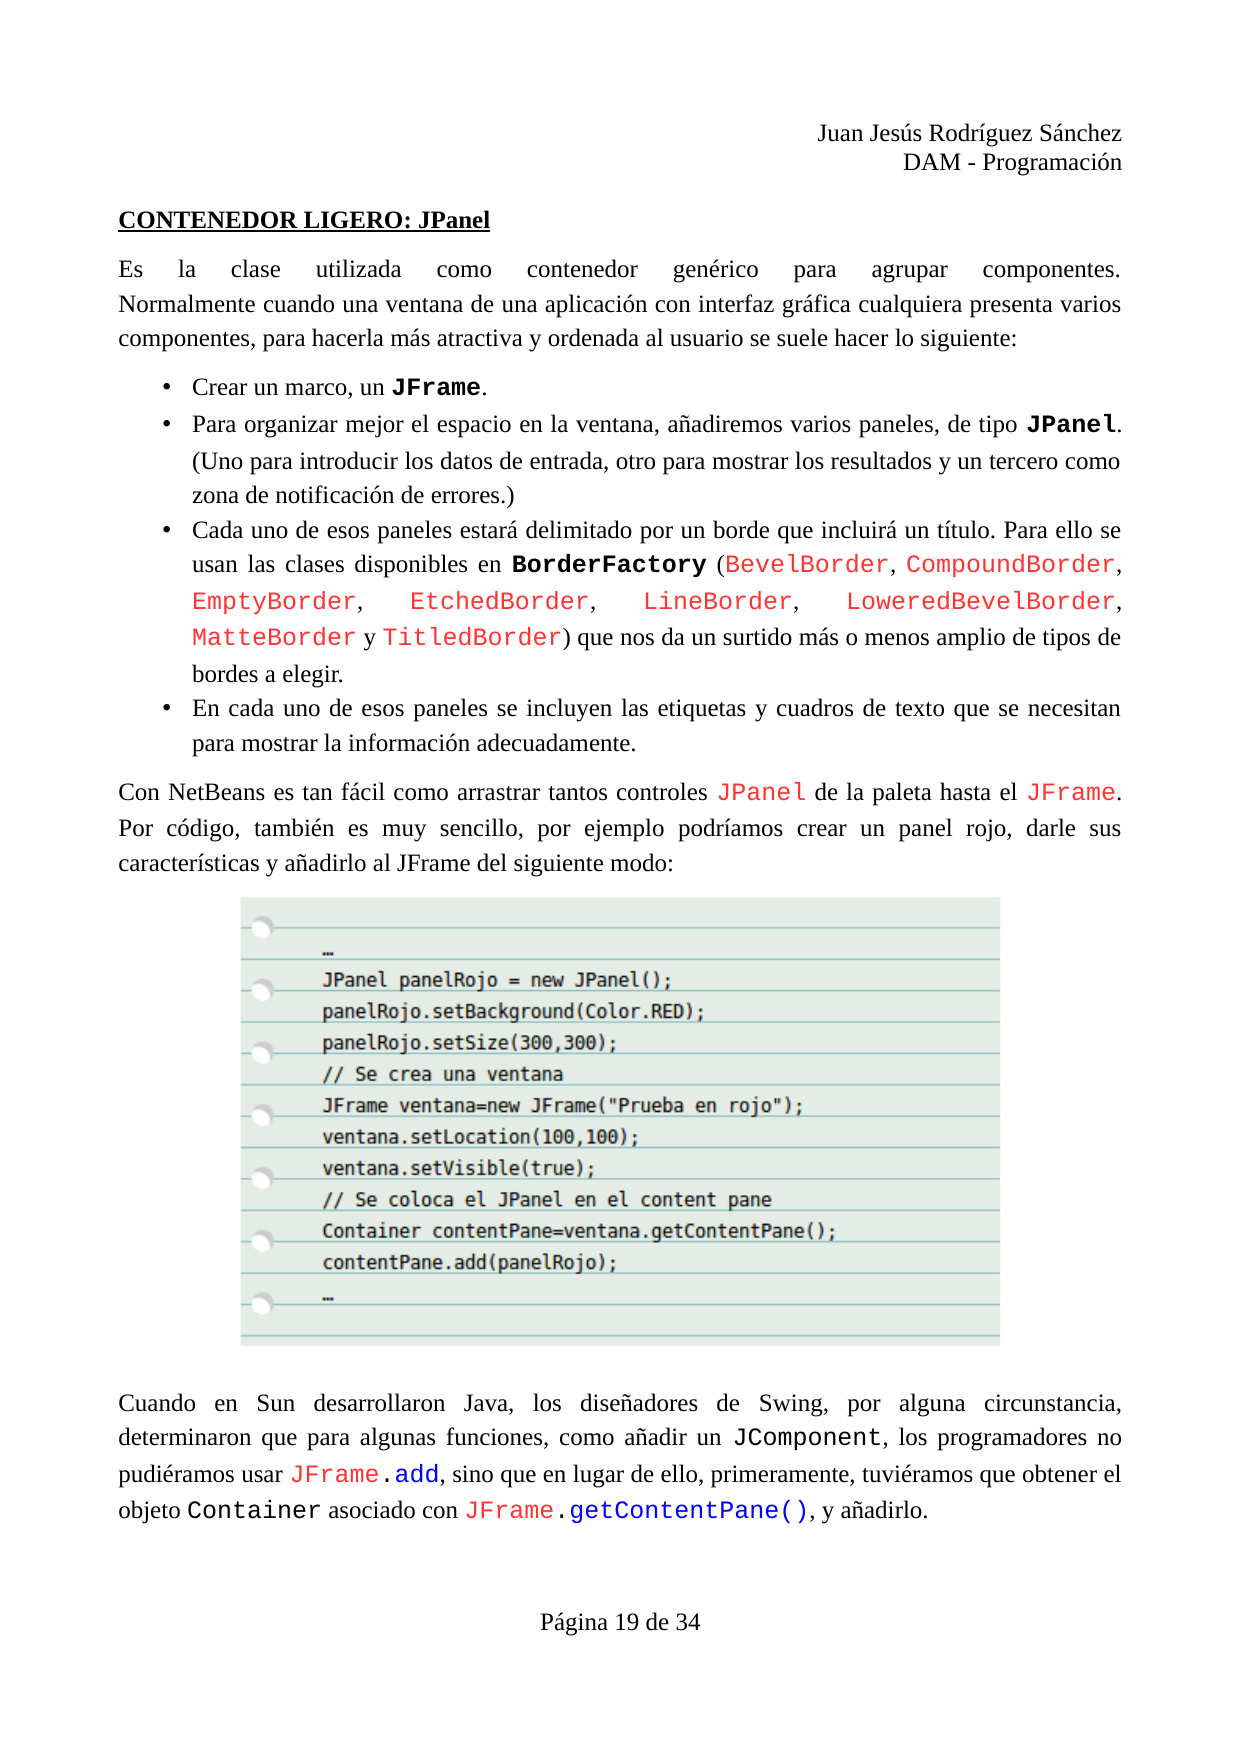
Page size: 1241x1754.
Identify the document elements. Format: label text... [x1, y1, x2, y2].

text Cuando en Sun desarrollaron Java, los diseñadores de Swing, por alguna circunstancia, determinaron que para algunas funciones, como añadir un JComponent, los programadores no pudiéramos usar JFrame.add, sino que en lugar de ello, primeramente, tuviéramos que obtener el objeto Container asociado con JFrame.getContentPane(), y añadirlo. [118, 1388, 1122, 1526]
list Cada uno de esos paneles estará delimitado por un borde que incluirá un título. Para ello se usan las clases disponibles en BorderFactory (BevelBorder, CompoundBorder, EmptyBorder, EtchedBorder, LineBorder, LoweredBevelBorder, MatteBorder y TitledBorder) que nos da un surtido más o menos amplio de tipos de bordes a elegir. [162, 515, 1122, 688]
list Crear un marco, un JFrame. [162, 372, 1122, 403]
text Es la clase utilizada como contenedor genérico para agrupar componentes. Normalmente cuando una ventana de una aplicación con interfaz gráfica cualquiera presenta varios componentes, para hacerla más atractiva y ordenada al usuario se suele hacer lo siguiente: [118, 254, 1122, 352]
list Para organizar mejor el espacio en la ventana, añadiremos varios paneles, de tipo JPanel. (Uno para introducir los datos de entrada, otro para mostrar los resultados y un tercero como zona de notificación de errores.) [162, 409, 1122, 509]
list En cada uno de esos paneles se incluyen las etiquetas y cuadros de texto que se necesitan para mostrar la información adecuadamente. [162, 693, 1122, 757]
picture [238, 897, 1002, 1351]
text CONTENEDOR LIGERO: JPanel [118, 205, 1122, 234]
text Con NetBeans es tan fácil como arrastrar tantos controles JPanel de la paleta hasta el JFrame. Por código, también es muy sencillo, por ejemplo podríamos crear un panel rojo, darle sus características y añadirlo al JFrame del siguiente modo: [118, 777, 1122, 877]
